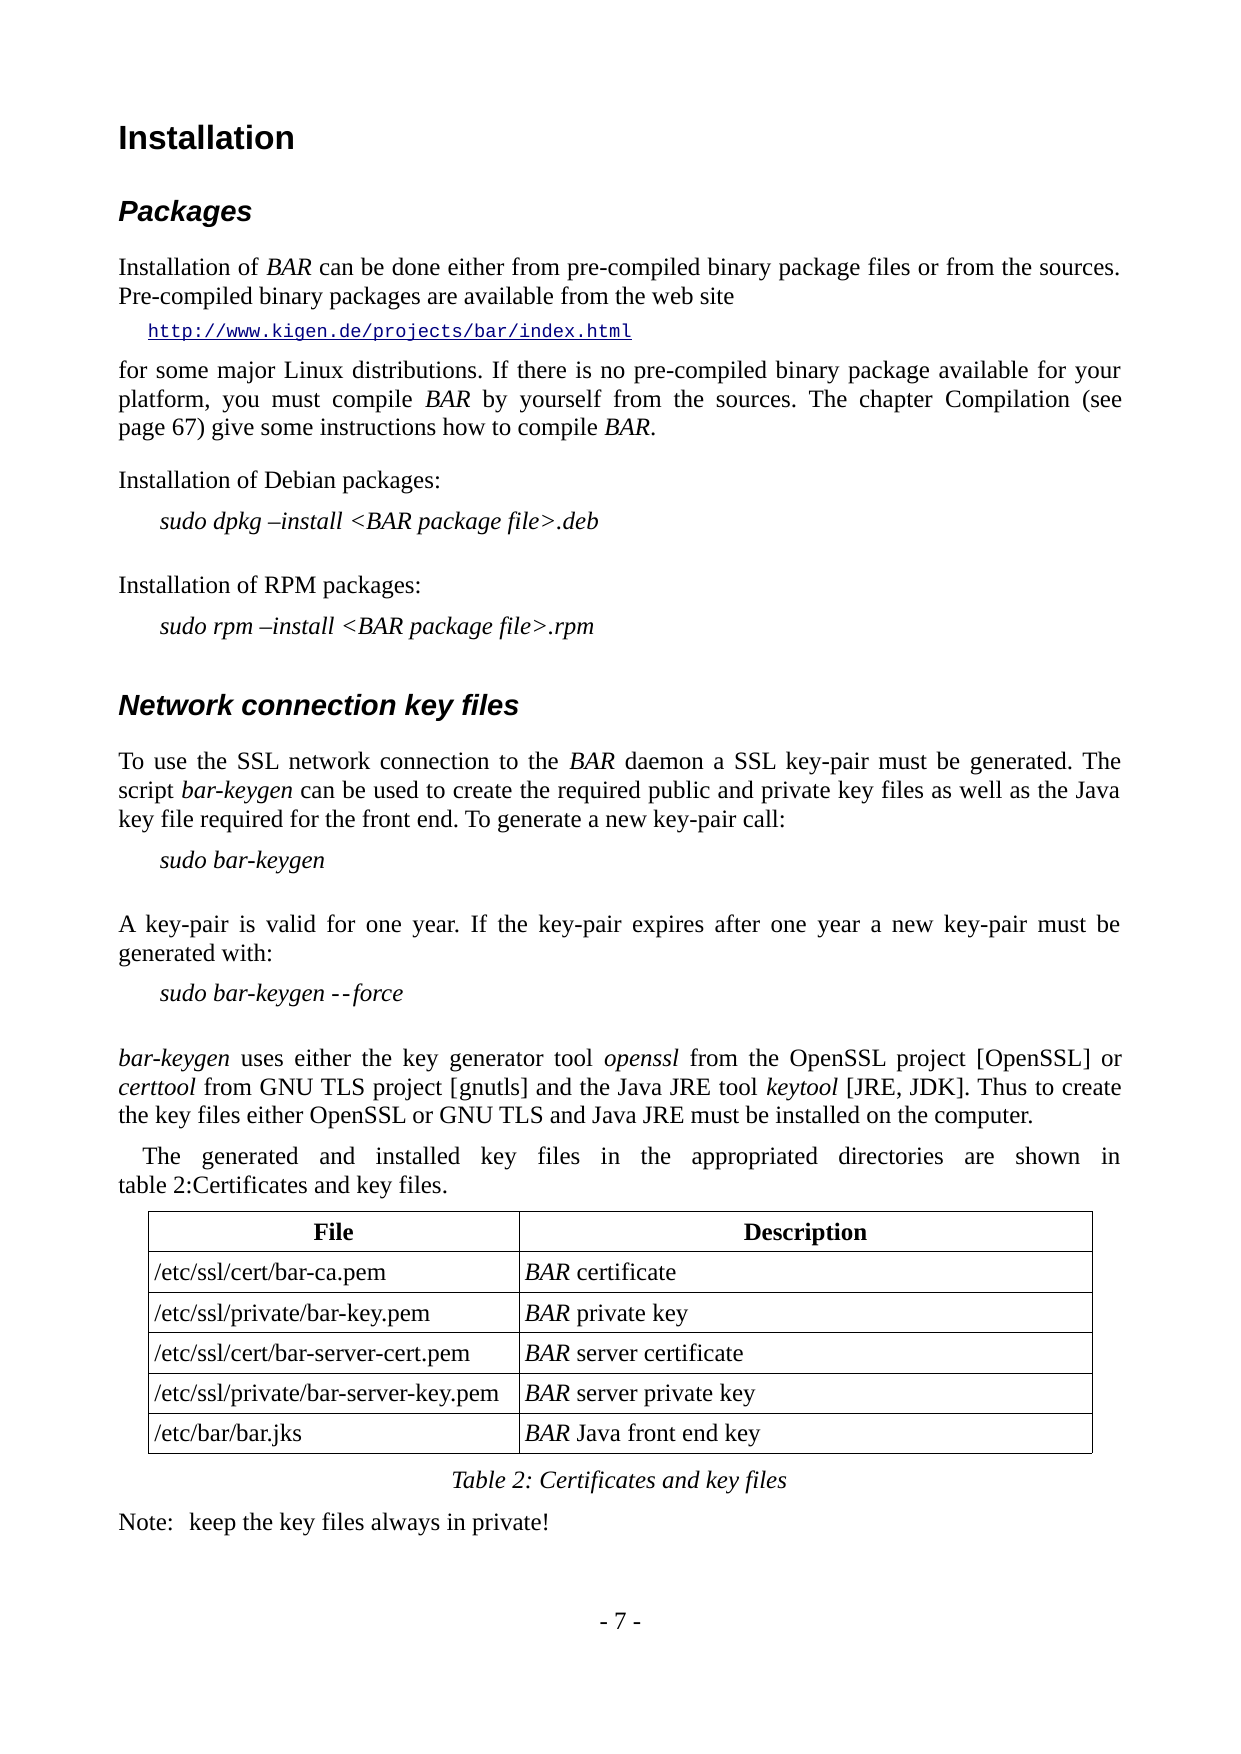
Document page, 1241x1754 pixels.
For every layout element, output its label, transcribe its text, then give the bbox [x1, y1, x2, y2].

text Installation of Debian packages: [118, 465, 1122, 494]
subtitle Packages [118, 194, 1122, 228]
table_cell /etc/ssl/private/bar-key.pem [149, 1293, 519, 1332]
table_header File [149, 1212, 519, 1251]
text Table 2: Certificates and key files [118, 1466, 1122, 1494]
text Note: keep the key files always in private! [118, 1507, 1122, 1536]
table_cell BAR private key [520, 1293, 1092, 1332]
text sudo bar-keygen ‑‑force [159, 978, 1122, 1007]
text Installation of BAR can be done either from pre-compiled binary package files or from the sources. Pre-compiled binary packages are available from the web site [118, 252, 1122, 310]
text sudo bar-keygen [159, 845, 1122, 873]
table_cell BAR Java front end key [520, 1414, 1092, 1453]
table_cell /etc/ssl/private/bar-server-key.pem [149, 1374, 519, 1413]
table_cell BAR server certificate [520, 1333, 1092, 1372]
table_cell /etc/ssl/cert/bar-server-cert.pem [149, 1333, 519, 1372]
table_cell BAR certificate [520, 1252, 1092, 1292]
text bar-keygen uses either the key generator tool openssl from the OpenSSL project [OpenSSL] or certtool from GNU TLS project [gnutls] and the Java JRE tool keytool [JRE, JDK]. Thus to create the key files either OpenSSL or GNU TLS and Java JRE must be installed on the computer. [118, 1043, 1122, 1129]
text sudo rpm –install <BAR package file>.rpm [159, 611, 1122, 640]
text The generated and installed key files in the appropriated directories are shown in table 2:Certificates and key files. [118, 1141, 1122, 1199]
text for some major Linux distributions. If there is no pre-compiled binary package available for your platform, you must compile BAR by yourself from the sources. The chapter Compilation (see page 68) give some instructions how to compile BAR. [118, 355, 1122, 441]
table_cell BAR server private key [520, 1374, 1092, 1413]
table_header Description [520, 1212, 1092, 1251]
table_cell /etc/bar/bar.jks [149, 1414, 519, 1453]
table_cell /etc/ssl/cert/bar-ca.pem [149, 1252, 519, 1292]
text http://www.kigen.de/projects/bar/index.html [148, 322, 1122, 343]
subtitle Network connection key files [118, 688, 1122, 722]
text A key-pair is valid for one year. If the key-pair expires after one year a new key-pair must be generated with: [118, 909, 1122, 967]
subtitle Installation [118, 118, 1122, 157]
text To use the SSL network connection to the BAR daemon a SSL key-pair must be generated. The script bar-keygen can be used to create the required public and private key files as well as the Java key file required for the front end. To generate a new key-pair call: [118, 746, 1122, 833]
text Installation of RPM packages: [118, 570, 1122, 599]
text sudo dpkg –install <BAR package file>.deb [159, 506, 1122, 535]
